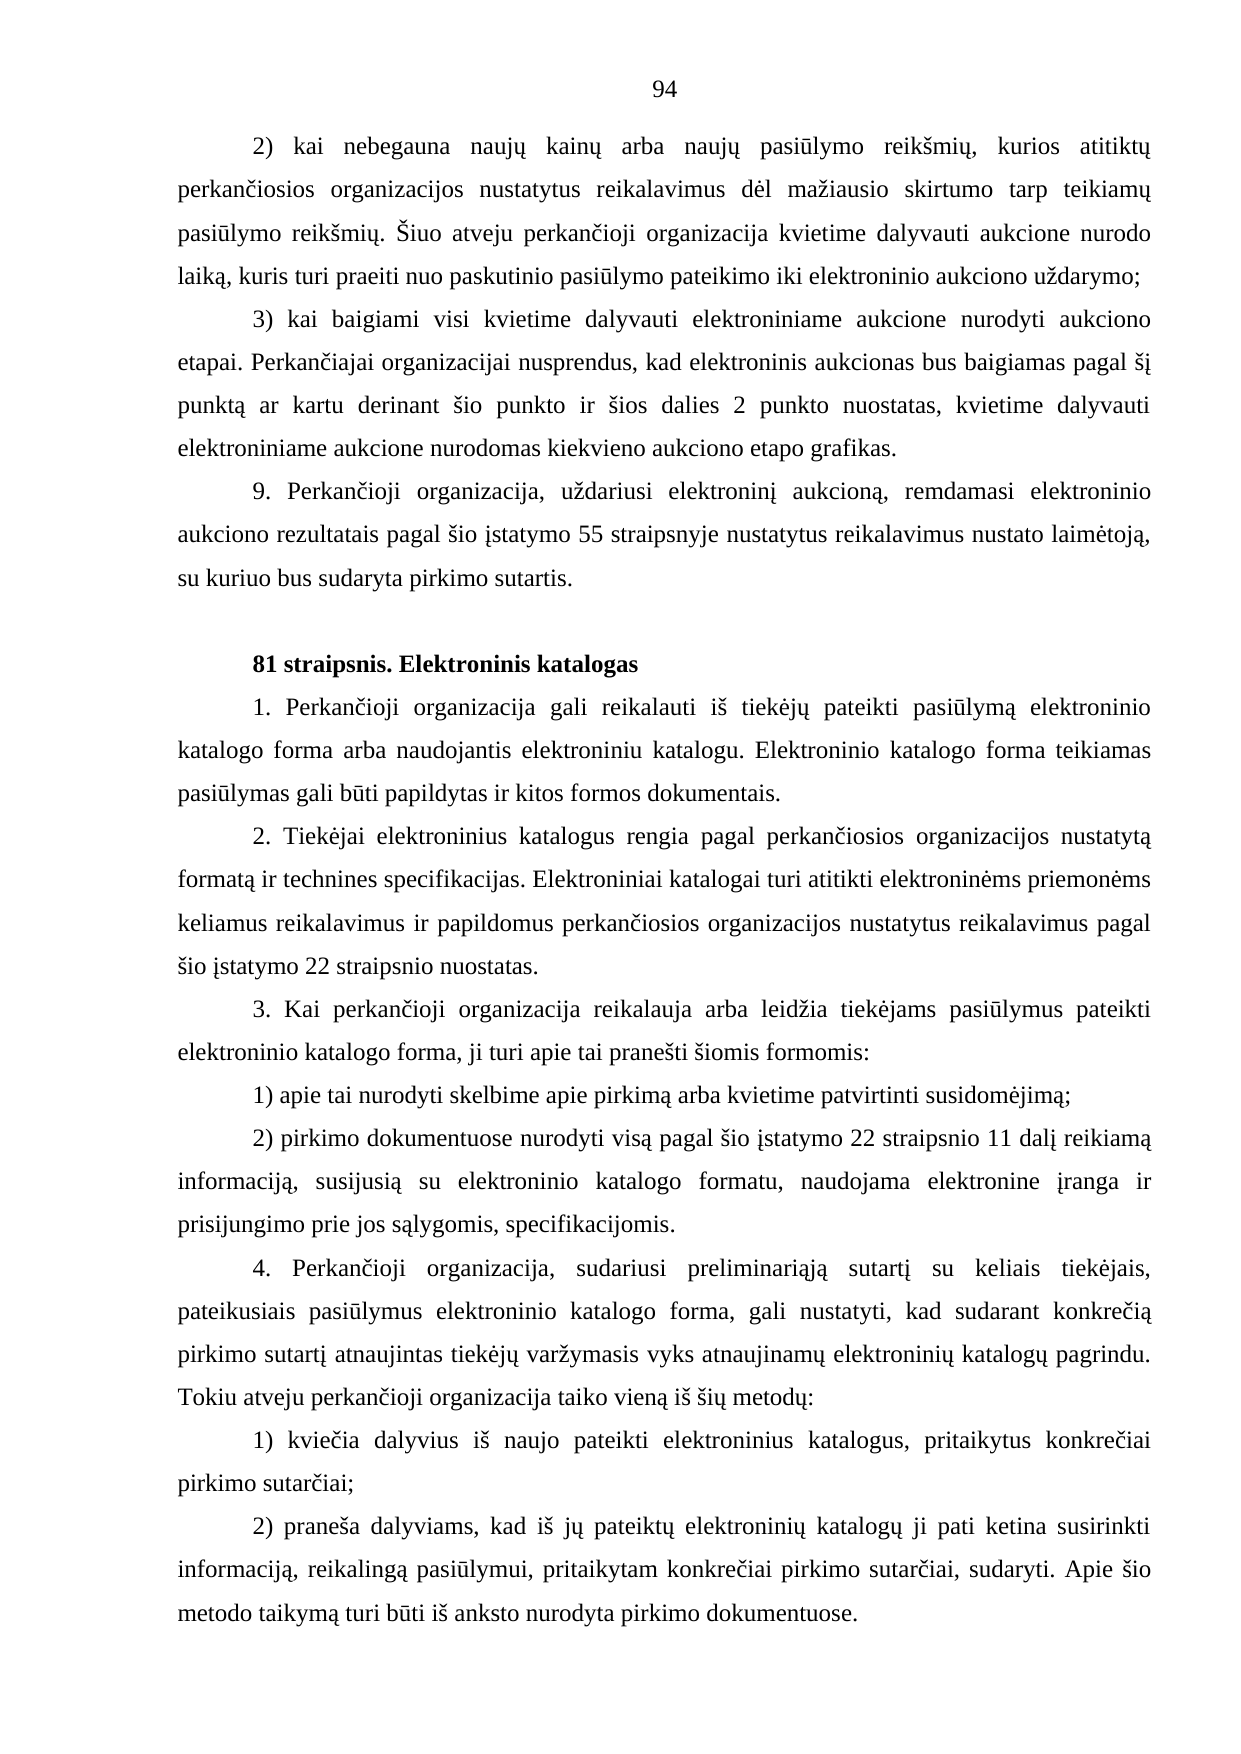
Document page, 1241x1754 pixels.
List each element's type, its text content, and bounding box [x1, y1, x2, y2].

text 1) apie tai nurodyti skelbime apie pirkimą arba kvietime patvirtinti susidomėjimą; [177, 1080, 1152, 1109]
text 3) kai baigiami visi kvietime dalyvauti elektroniniame aukcione nurodyti aukciono etapai. Perkančiajai organizacijai nusprendus, kad elektroninis aukcionas bus baigiamas pagal šį punktą ar kartu derinant šio punkto ir šios dalies 2 punkto nuostatas, kvietime dalyvauti elektroniniame aukcione nurodomas kiekvieno aukciono etapo grafikas. [177, 304, 1152, 462]
text 9. Perkančioji organizacija, uždariusi elektroninį aukcioną, remdamasi elektroninio aukciono rezultatais pagal šio įstatymo 55 straipsnyje nustatytus reikalavimus nustato laimėtoją, su kuriuo bus sudaryta pirkimo sutartis. [177, 476, 1152, 591]
text 3. Kai perkančioji organizacija reikalauja arba leidžia tiekėjams pasiūlymus pateikti elektroninio katalogo forma, ji turi apie tai pranešti šiomis formomis: [177, 994, 1152, 1066]
text 2) praneša dalyviams, kad iš jų pateiktų elektroninių katalogų ji pati ketina susirinkti informaciją, reikalingą pasiūlymui, pritaikytam konkrečiai pirkimo sutarčiai, sudaryti. Apie šio metodo taikymą turi būti iš anksto nurodyta pirkimo dokumentuose. [177, 1511, 1152, 1626]
text 4. Perkančioji organizacija, sudariusi preliminariąją sutartį su keliais tiekėjais, pateikusiais pasiūlymus elektroninio katalogo forma, gali nustatyti, kad sudarant konkrečią pirkimo sutartį atnaujintas tiekėjų varžymasis vyks atnaujinamų elektroninių katalogų pagrindu. Tokiu atveju perkančioji organizacija taiko vieną iš šių metodų: [177, 1253, 1152, 1411]
text 1) kviečia dalyvius iš naujo pateikti elektroninius katalogus, pritaikytus konkrečiai pirkimo sutarčiai; [177, 1425, 1152, 1497]
text 81 straipsnis. Elektroninis katalogas [177, 649, 1152, 678]
text 2) pirkimo dokumentuose nurodyti visą pagal šio įstatymo 22 straipsnio 11 dalį reikiamą informaciją, susijusią su elektroninio katalogo formatu, naudojama elektronine įranga ir prisijungimo prie jos sąlygomis, specifikacijomis. [177, 1123, 1152, 1238]
text 2) kai nebegauna naujų kainų arba naujų pasiūlymo reikšmių, kurios atitiktų perkančiosios organizacijos nustatytus reikalavimus dėl mažiausio skirtumo tarp teikiamų pasiūlymo reikšmių. Šiuo atveju perkančioji organizacija kvietime dalyvauti aukcione nurodo laiką, kuris turi praeiti nuo paskutinio pasiūlymo pateikimo iki elektroninio aukciono uždarymo; [177, 131, 1152, 289]
text 2. Tiekėjai elektroninius katalogus rengia pagal perkančiosios organizacijos nustatytą formatą ir technines specifikacijas. Elektroniniai katalogai turi atitikti elektroninėms priemonėms keliamus reikalavimus ir papildomus perkančiosios organizacijos nustatytus reikalavimus pagal šio įstatymo 22 straipsnio nuostatas. [177, 821, 1152, 979]
text 1. Perkančioji organizacija gali reikalauti iš tiekėjų pateikti pasiūlymą elektroninio katalogo forma arba naudojantis elektroniniu katalogu. Elektroninio katalogo forma teikiamas pasiūlymas gali būti papildytas ir kitos formos dokumentais. [177, 692, 1152, 807]
